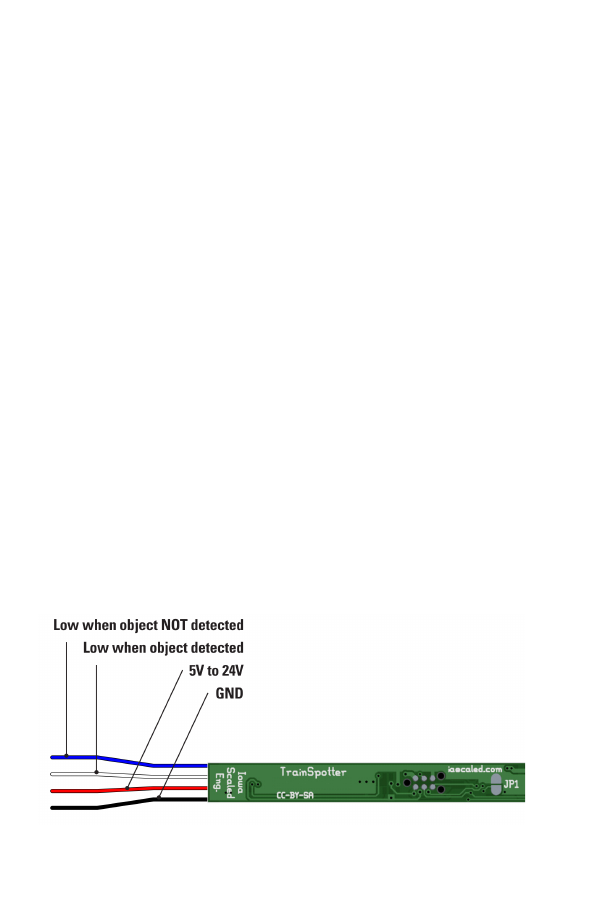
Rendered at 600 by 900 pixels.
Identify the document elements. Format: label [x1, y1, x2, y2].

picture [37, 614, 525, 825]
